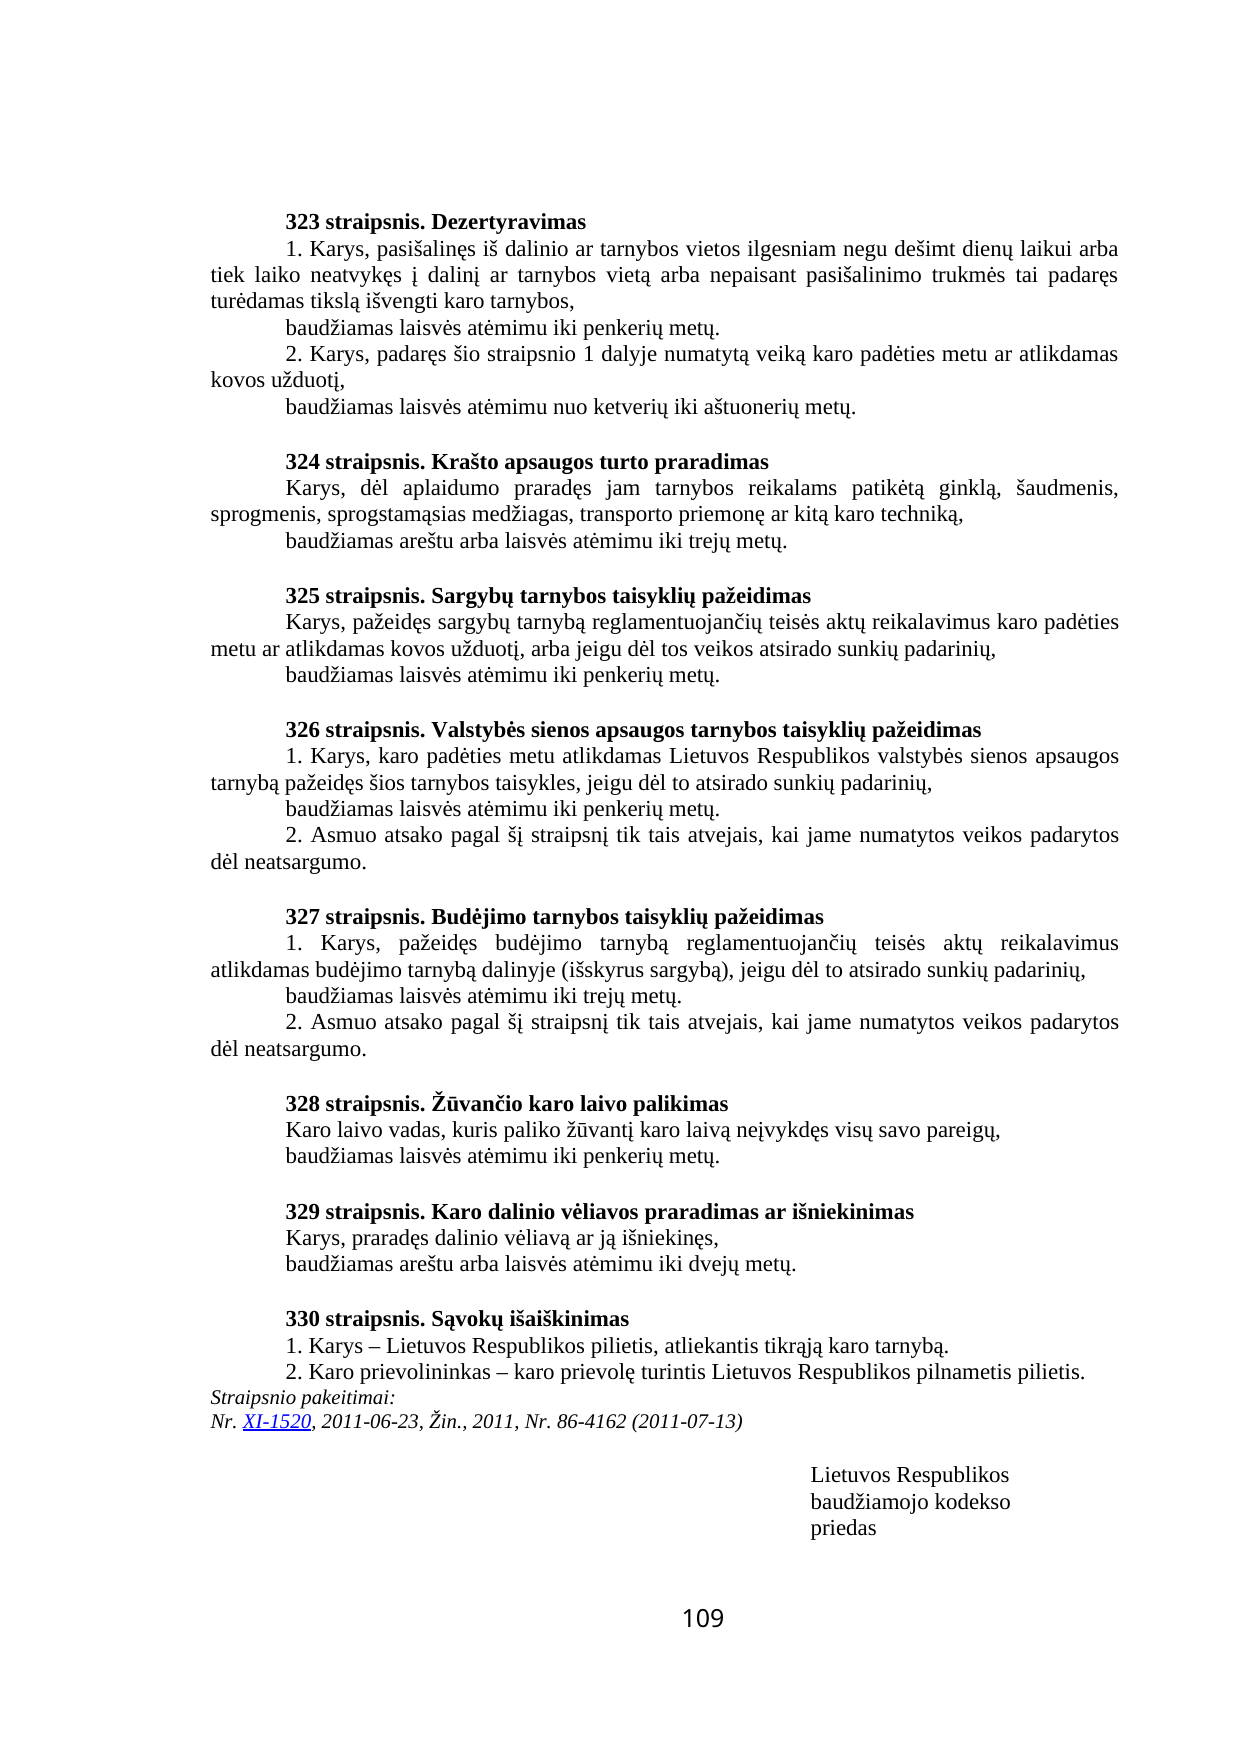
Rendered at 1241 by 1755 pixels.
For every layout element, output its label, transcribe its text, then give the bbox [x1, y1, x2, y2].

text 2. Karys, padaręs šio straipsnio 1 dalyje numatytą veiką karo padėties metu ar atlikdamas kovos užduotį, [210, 340, 1120, 393]
text 2. Asmuo atsako pagal šį straipsnį tik tais atvejais, kai jame numatytos veikos padarytos dėl neatsargumo. [210, 822, 1120, 874]
text baudžiamas laisvės atėmimu iki penkerių metų. [210, 795, 1120, 822]
text 330 straipsnis. Sąvokų išaiškinimas [210, 1306, 1120, 1332]
text 328 straipsnis. Žūvančio karo laivo palikimas [210, 1090, 1120, 1116]
text 326 straipsnis. Valstybės sienos apsaugos tarnybos taisyklių pažeidimas [210, 716, 1120, 742]
text Karo laivo vadas, kuris paliko žūvantį karo laivą neįvykdęs visų savo pareigų, [210, 1116, 1120, 1143]
text 329 straipsnis. Karo dalinio vėliavos praradimas ar išniekinimas [210, 1198, 1120, 1224]
text 1. Karys, pasišalinęs iš dalinio ar tarnybos vietos ilgesniam negu dešimt dienų laikui arba tiek laiko neatvykęs į dalinį ar tarnybos vietą arba nepaisant pasišalinimo trukmės tai padaręs turėdamas tikslą išvengti karo tarnybos, [210, 234, 1120, 314]
text Nr. XI-1520, 2011-06-23, Žin., 2011, Nr. 86-4162 (2011-07-13) [210, 1409, 1120, 1433]
text 1. Karys – Lietuvos Respublikos pilietis, atliekantis tikrąją karo tarnybą. [210, 1332, 1120, 1358]
text baudžiamas laisvės atėmimu iki trejų metų. [210, 982, 1120, 1008]
text baudžiamas laisvės atėmimu iki penkerių metų. [210, 314, 1120, 340]
text 1. Karys, karo padėties metu atlikdamas Lietuvos Respublikos valstybės sienos apsaugos tarnybą pažeidęs šios tarnybos taisykles, jeigu dėl to atsirado sunkių padarinių, [210, 742, 1120, 795]
text 2. Karo prievolininkas – karo prievolę turintis Lietuvos Respublikos pilnametis pilietis. [210, 1358, 1120, 1384]
text baudžiamas areštu arba laisvės atėmimu iki dvejų metų. [210, 1250, 1120, 1277]
text baudžiamas laisvės atėmimu iki penkerių metų. [210, 1143, 1120, 1169]
text Lietuvos Respublikos [210, 1461, 1120, 1488]
text 324 straipsnis. Krašto apsaugos turto praradimas [210, 448, 1120, 474]
text Karys, praradęs dalinio vėliavą ar ją išniekinęs, [210, 1224, 1120, 1250]
text baudžiamas laisvės atėmimu nuo ketverių iki aštuonerių metų. [210, 393, 1120, 419]
text 2. Asmuo atsako pagal šį straipsnį tik tais atvejais, kai jame numatytos veikos padarytos dėl neatsargumo. [210, 1008, 1120, 1061]
text priedas [210, 1514, 1120, 1541]
text Straipsnio pakeitimai: [210, 1384, 1120, 1409]
text baudžiamas laisvės atėmimu iki penkerių metų. [210, 661, 1120, 687]
text 323 straipsnis. Dezertyravimas [210, 208, 1120, 234]
text baudžiamojo kodekso [210, 1488, 1120, 1514]
text 1. Karys, pažeidęs budėjimo tarnybą reglamentuojančių teisės aktų reikalavimus atlikdamas budėjimo tarnybą dalinyje (išskyrus sargybą), jeigu dėl to atsirado sunkių padarinių, [210, 929, 1120, 982]
text Karys, dėl aplaidumo praradęs jam tarnybos reikalams patikėtą ginklą, šaudmenis, sprogmenis, sprogstamąsias medžiagas, transporto priemonę ar kitą karo techniką, [210, 474, 1120, 527]
text 325 straipsnis. Sargybų tarnybos taisyklių pažeidimas [210, 582, 1120, 608]
text 327 straipsnis. Budėjimo tarnybos taisyklių pažeidimas [210, 903, 1120, 929]
text baudžiamas areštu arba laisvės atėmimu iki trejų metų. [210, 527, 1120, 553]
text Karys, pažeidęs sargybų tarnybą reglamentuojančių teisės aktų reikalavimus karo padėties metu ar atlikdamas kovos užduotį, arba jeigu dėl tos veikos atsirado sunkių padarinių, [210, 608, 1120, 661]
